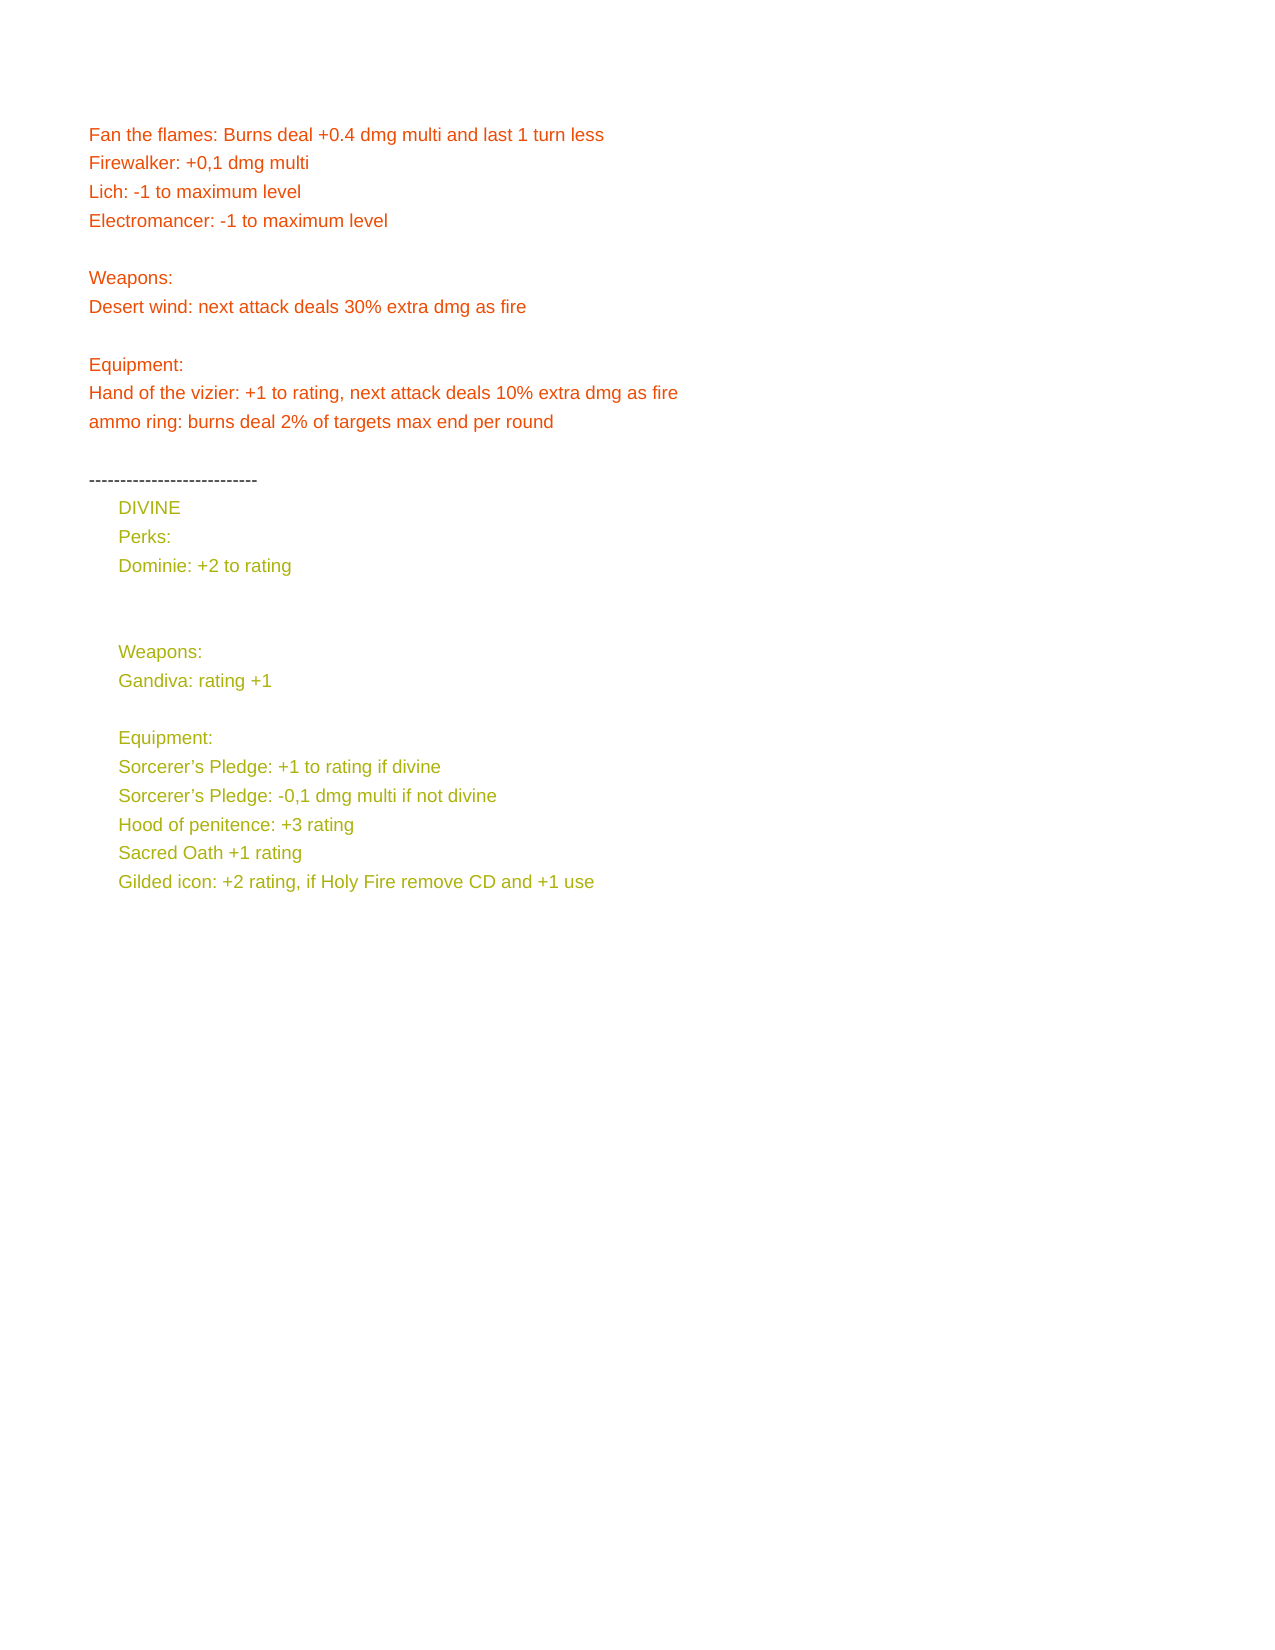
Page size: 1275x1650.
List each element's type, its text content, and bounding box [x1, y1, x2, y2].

text Equipment: [89, 348, 1157, 377]
text ammo ring: burns deal 2% of targets max end per round [89, 406, 1157, 434]
text Firewalker: +0,1 dmg multi [89, 147, 1157, 176]
text Gilded icon: +2 rating, if Holy Fire remove CD and +1 use [118, 866, 1157, 894]
text --------------------------- [89, 463, 1157, 492]
text Fan the flames: Burns deal +0.4 dmg multi and last 1 turn less [89, 118, 1157, 147]
text Gandiva: rating +1 [118, 664, 1157, 693]
text Weapons: [118, 636, 1157, 664]
text Sorcerer’s Pledge: -0,1 dmg multi if not divine [118, 779, 1157, 808]
text Hand of the vizier: +1 to rating, next attack deals 10% extra dmg as fire [89, 377, 1157, 406]
text DIVINE [118, 492, 1157, 521]
text Sacred Oath +1 rating [118, 837, 1157, 866]
text Desert wind: next attack deals 30% extra dmg as fire [89, 291, 1157, 319]
text Perks: [118, 521, 1157, 549]
text Dominie: +2 to rating [118, 549, 1157, 578]
text Weapons: [89, 262, 1157, 291]
text Hood of penitence: +3 rating [118, 808, 1157, 837]
text Sorcerer’s Pledge: +1 to rating if divine [118, 751, 1157, 779]
text Equipment: [118, 722, 1157, 751]
text Electromancer: -1 to maximum level [89, 204, 1157, 233]
text Lich: -1 to maximum level [89, 176, 1157, 204]
